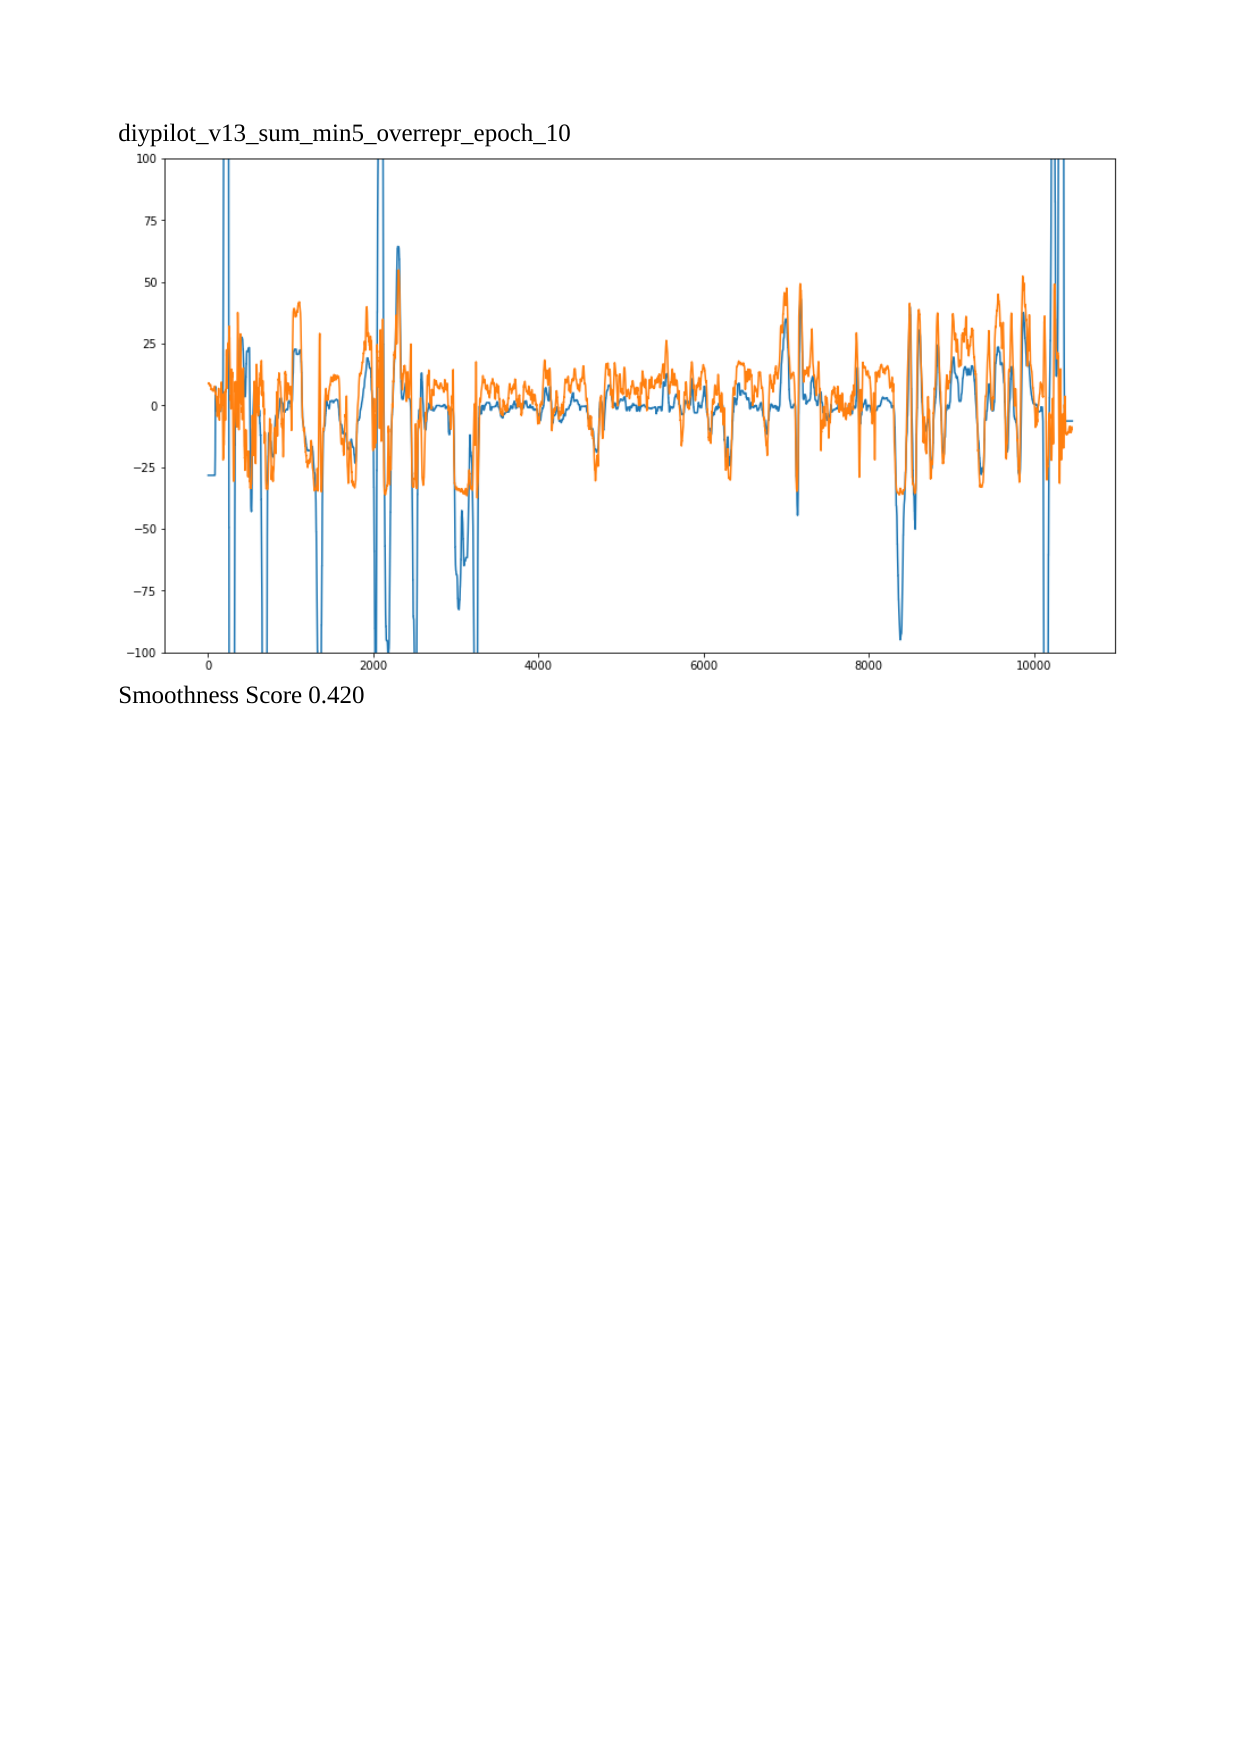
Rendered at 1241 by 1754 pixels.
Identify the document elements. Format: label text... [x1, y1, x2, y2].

text diypilot_v13_sum_min5_overrepr_epoch_10 [118, 118, 1122, 146]
text Smoothness Score 0.420 [118, 680, 1122, 709]
picture [118, 146, 1123, 680]
